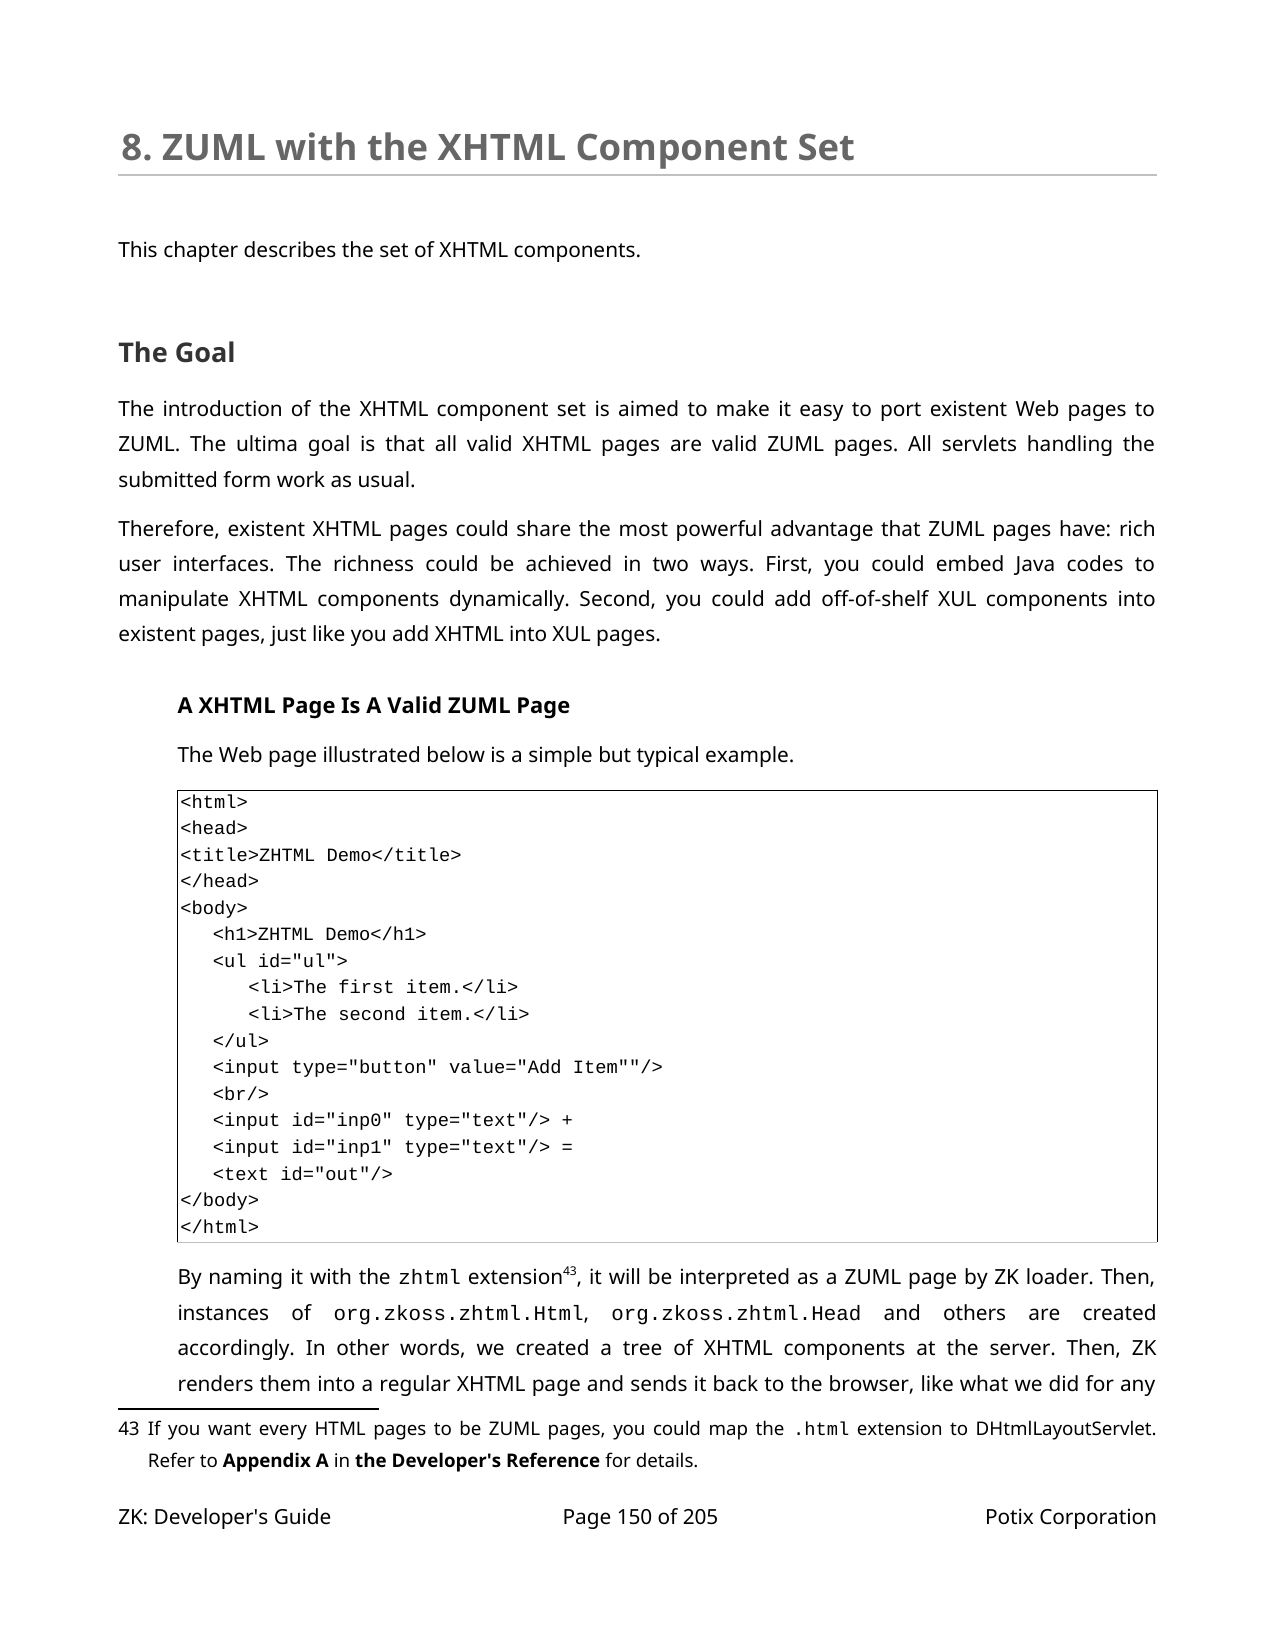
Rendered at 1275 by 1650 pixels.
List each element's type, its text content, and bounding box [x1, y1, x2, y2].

text The Web page illustrated below is a simple but typical example. [177, 741, 1157, 769]
text Therefore, existent XHTML pages could share the most powerful advantage that ZUML pages have: rich user interfaces. The richness could be achieved in two ways. First, you could embed Java codes to manipulate XHTML components dynamically. Second, you could add off-of-shelf XUL components into existent pages, just like you add XHTML into XUL pages. [118, 514, 1157, 647]
text The introduction of the XHTML component set is aimed to make it easy to port existent Web pages to ZUML. The ultima goal is that all valid XHTML pages are valid ZUML pages. All servlets handling the submitted form work as usual. [118, 394, 1157, 493]
subtitle The Goal [118, 334, 1157, 371]
text By naming it with the zhtml extension, it will be interpreted as a ZUML page by ZK loader. Then, instances of org.zkoss.zhtml.Html, org.zkoss.zhtml.Head and others are created accordingly. In other words, we created a tree of XHTML components at the server. Then, ZK renders them into a regular XHTML page and sends it back to the browser, like what we did for any [177, 1262, 1157, 1397]
text This chapter describes the set of XHTML components. [118, 235, 1157, 263]
subtitle 8. ZUML with the XHTML Component Set [118, 118, 1157, 174]
text <html> <head> <title>ZHTML Demo</title> </head> <body> <h1>ZHTML Demo</h1> <ul id="ul"> <li>The first item.</li> <li>The second item.</li> </ul> <input type="button" value="Add Item""/> <br/> <input id="inp0" type="text"/> + <input id="inp1" type="text"/> = <text id="out"/> </body> </html> [178, 791, 1157, 1242]
text If you want every HTML pages to be ZUML pages, you could map the .html extension to DHtmlLayoutServlet. Refer to Appendix A in the Developer's Reference for details. [118, 1415, 1157, 1473]
subtitle A XHTML Page Is A Valid ZUML Page [177, 690, 1157, 720]
